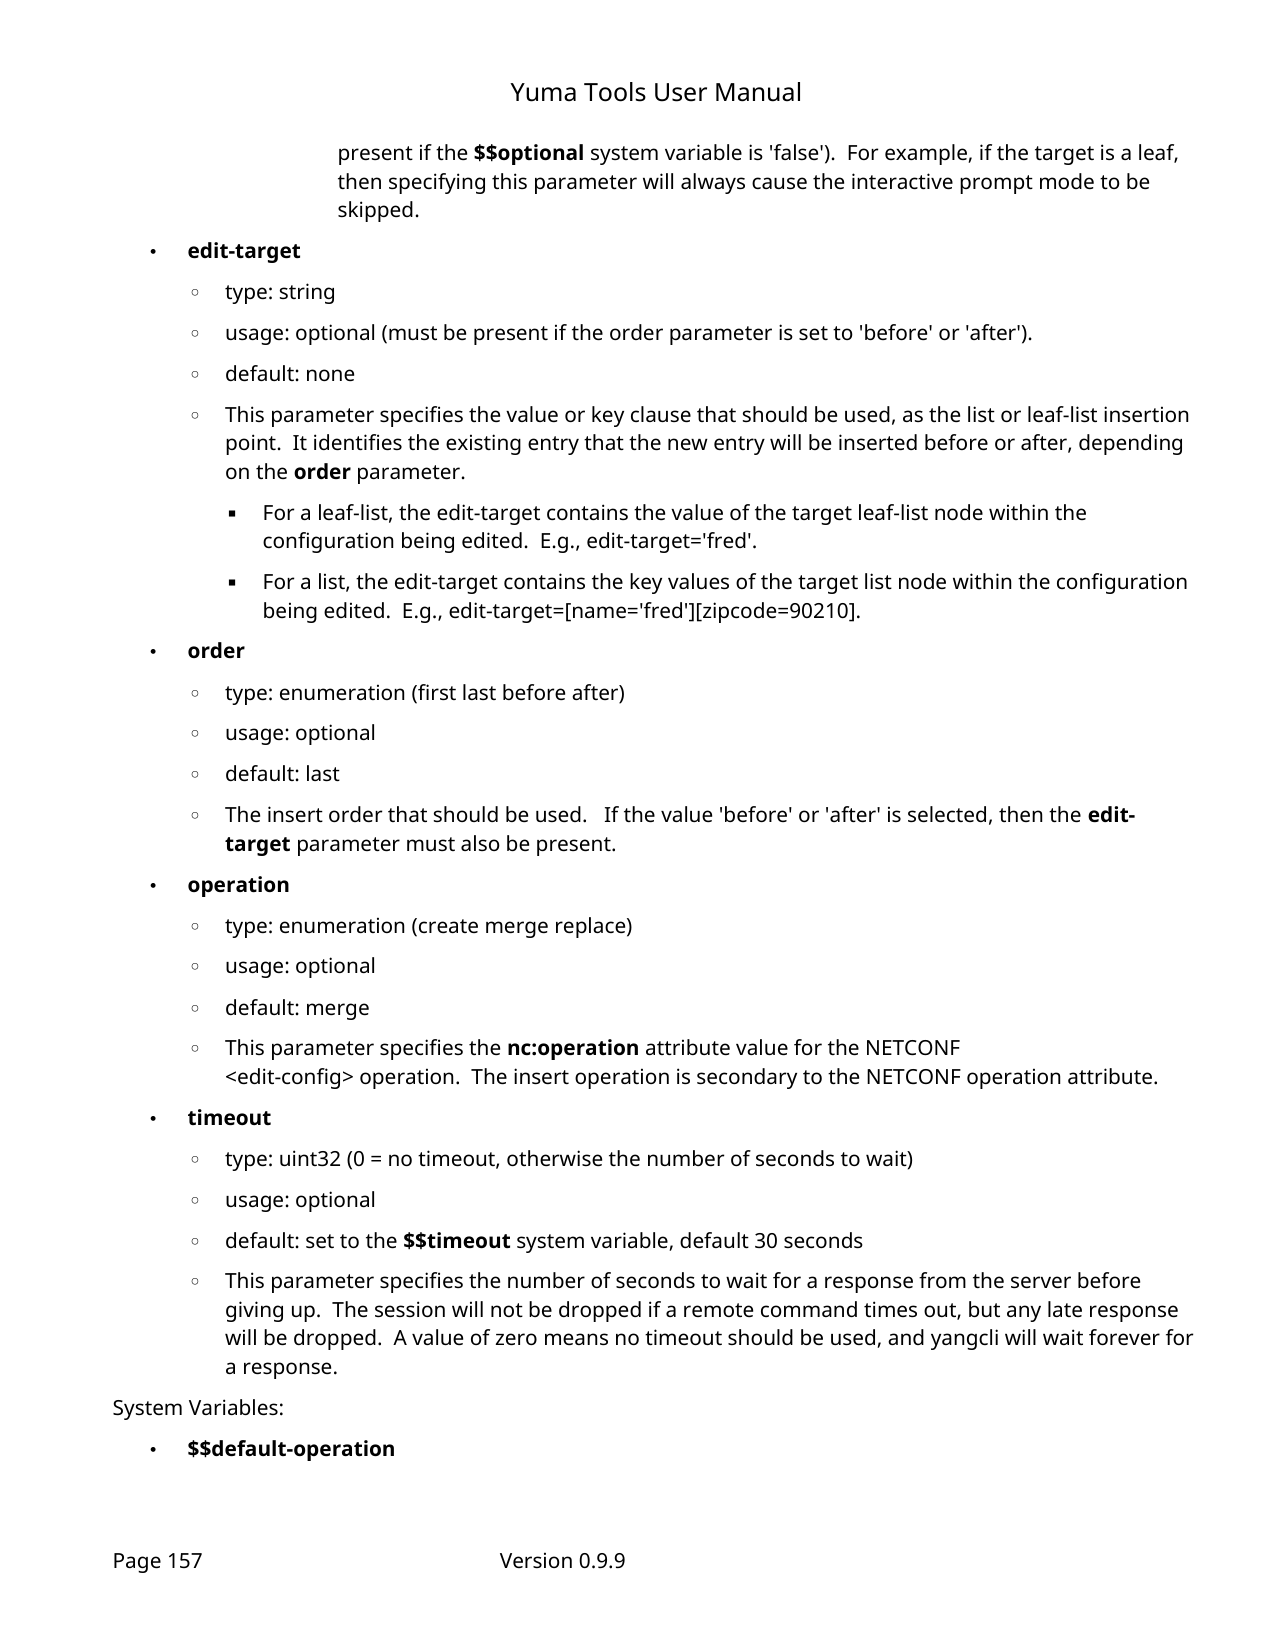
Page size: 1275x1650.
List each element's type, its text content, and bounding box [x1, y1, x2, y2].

list For a leaf-list, the edit-target contains the value of the target leaf-list node within the configuration being edited. E.g., edit-target='fred'. [225, 498, 1200, 555]
list For a list, the edit-target contains the key values of the target list node within the configuration being edited. E.g., edit-target=[name='fred'][zipcode=90210]. [225, 567, 1200, 624]
list default: last [187, 759, 1200, 788]
list default: none [187, 359, 1200, 388]
list This parameter specifies the nc:operation attribute value for the NETCONF <edit-config> operation. The insert operation is secondary to the NETCONF operation attribute. [187, 1033, 1200, 1090]
list usage: optional [187, 952, 1200, 980]
list usage: optional (must be present if the order parameter is set to 'before' or 'after'). [187, 318, 1200, 347]
list edit-target [150, 236, 1200, 265]
list type: string [187, 277, 1200, 306]
list default: set to the $$timeout system variable, default 30 seconds [187, 1226, 1200, 1254]
list timeout [150, 1103, 1200, 1131]
list default: merge [187, 993, 1200, 1021]
list This parameter specifies the value or key clause that should be used, as the list or leaf-list insertion point. It identifies the existing entry that the new entry will be inserted before or after, depending on the order parameter. [187, 400, 1200, 485]
list order [150, 637, 1200, 665]
list usage: optional [187, 718, 1200, 747]
text System Variables: [112, 1393, 1200, 1421]
list type: enumeration (create merge replace) [187, 911, 1200, 939]
list usage: optional [187, 1185, 1200, 1213]
list present if the $$optional system variable is 'false'). For example, if the target is a leaf, then specifying this parameter will always cause the interactive prompt mode to be skipped. [300, 138, 1200, 224]
list type: enumeration (first last before after) [187, 678, 1200, 706]
list This parameter specifies the number of seconds to wait for a response from the server before giving up. The session will not be dropped if a remote command times out, but any late response will be dropped. A value of zero means no timeout should be used, and yangcli will wait forever for a response. [187, 1267, 1200, 1380]
list The insert order that should be used. If the value 'before' or 'after' is selected, then the edit-target parameter must also be present. [187, 800, 1200, 857]
list type: uint32 (0 = no timeout, otherwise the number of seconds to wait) [187, 1144, 1200, 1172]
list operation [150, 870, 1200, 898]
list $$default-operation [150, 1434, 1200, 1462]
